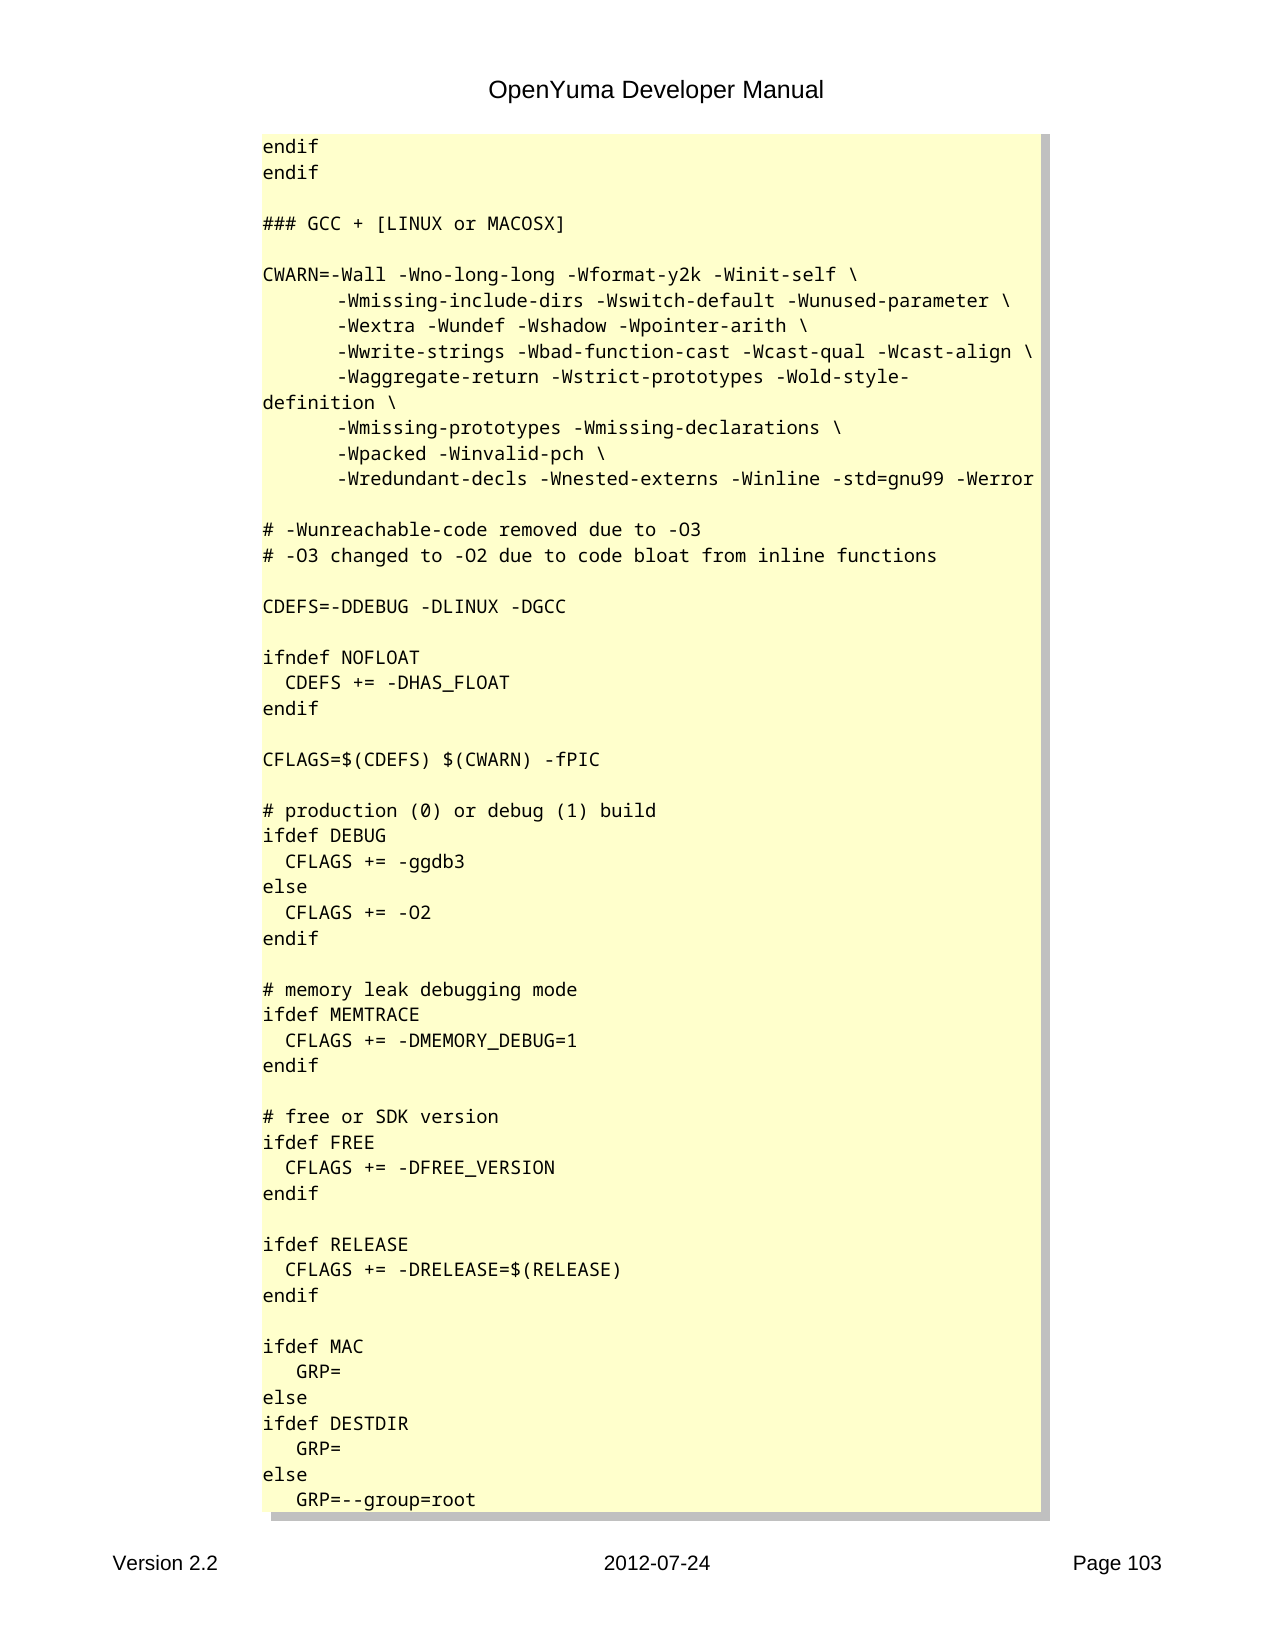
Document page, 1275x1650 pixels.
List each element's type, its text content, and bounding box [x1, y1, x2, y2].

text CFLAGS += -DFREE_VERSION [262, 1154, 1041, 1180]
text endif [262, 134, 1041, 159]
text -Wmissing-prototypes -Wmissing-declarations \ [262, 414, 1041, 440]
text ### GCC + [LINUX or MACOSX] [262, 210, 1041, 236]
text GRP= [262, 1359, 1041, 1384]
text # memory leak debugging mode [262, 976, 1041, 1001]
text # -Wunreachable-code removed due to -O3 [262, 517, 1041, 542]
text ifdef RELEASE [262, 1231, 1041, 1257]
text else [262, 1461, 1041, 1486]
text -Wwrite-strings -Wbad-function-cast -Wcast-qual -Wcast-align \ [262, 338, 1041, 363]
text ifdef FREE [262, 1129, 1041, 1154]
text CFLAGS += -DMEMORY_DEBUG=1 [262, 1027, 1041, 1052]
text endif [262, 1052, 1041, 1078]
text else [262, 1384, 1041, 1410]
text else [262, 874, 1041, 899]
text CDEFS += -DHAS_FLOAT [262, 670, 1041, 695]
text ifdef DEBUG [262, 823, 1041, 848]
text CFLAGS += -DRELEASE=$(RELEASE) [262, 1257, 1041, 1282]
text # free or SDK version [262, 1103, 1041, 1129]
text # -O3 changed to -O2 due to code bloat from inline functions [262, 542, 1041, 568]
text -Wextra -Wundef -Wshadow -Wpointer-arith \ [262, 312, 1041, 338]
text -Wmissing-include-dirs -Wswitch-default -Wunused-parameter \ [262, 287, 1041, 312]
text GRP= [262, 1435, 1041, 1461]
text ifdef MAC [262, 1333, 1041, 1359]
text -Wpacked -Winvalid-pch \ [262, 440, 1041, 466]
text CFLAGS += -O2 [262, 899, 1041, 925]
text endif [262, 925, 1041, 950]
text endif [262, 1180, 1041, 1206]
text GRP=--group=root [262, 1486, 1041, 1512]
text ifndef NOFLOAT [262, 644, 1041, 670]
text # production (0) or debug (1) build [262, 797, 1041, 823]
text CWARN=-Wall -Wno-long-long -Wformat-y2k -Winit-self \ [262, 261, 1041, 287]
text ifdef DESTDIR [262, 1410, 1041, 1435]
text endif [262, 695, 1041, 721]
text -Wredundant-decls -Wnested-externs -Winline -std=gnu99 -Werror [262, 466, 1041, 491]
text CFLAGS += -ggdb3 [262, 848, 1041, 874]
text CDEFS=-DDEBUG -DLINUX -DGCC [262, 593, 1041, 619]
text CFLAGS=$(CDEFS) $(CWARN) -fPIC [262, 746, 1041, 772]
text endif [262, 159, 1041, 185]
text ifdef MEMTRACE [262, 1001, 1041, 1027]
text -Waggregate-return -Wstrict-prototypes -Wold-style-definition \ [262, 363, 1041, 414]
text endif [262, 1282, 1041, 1308]
